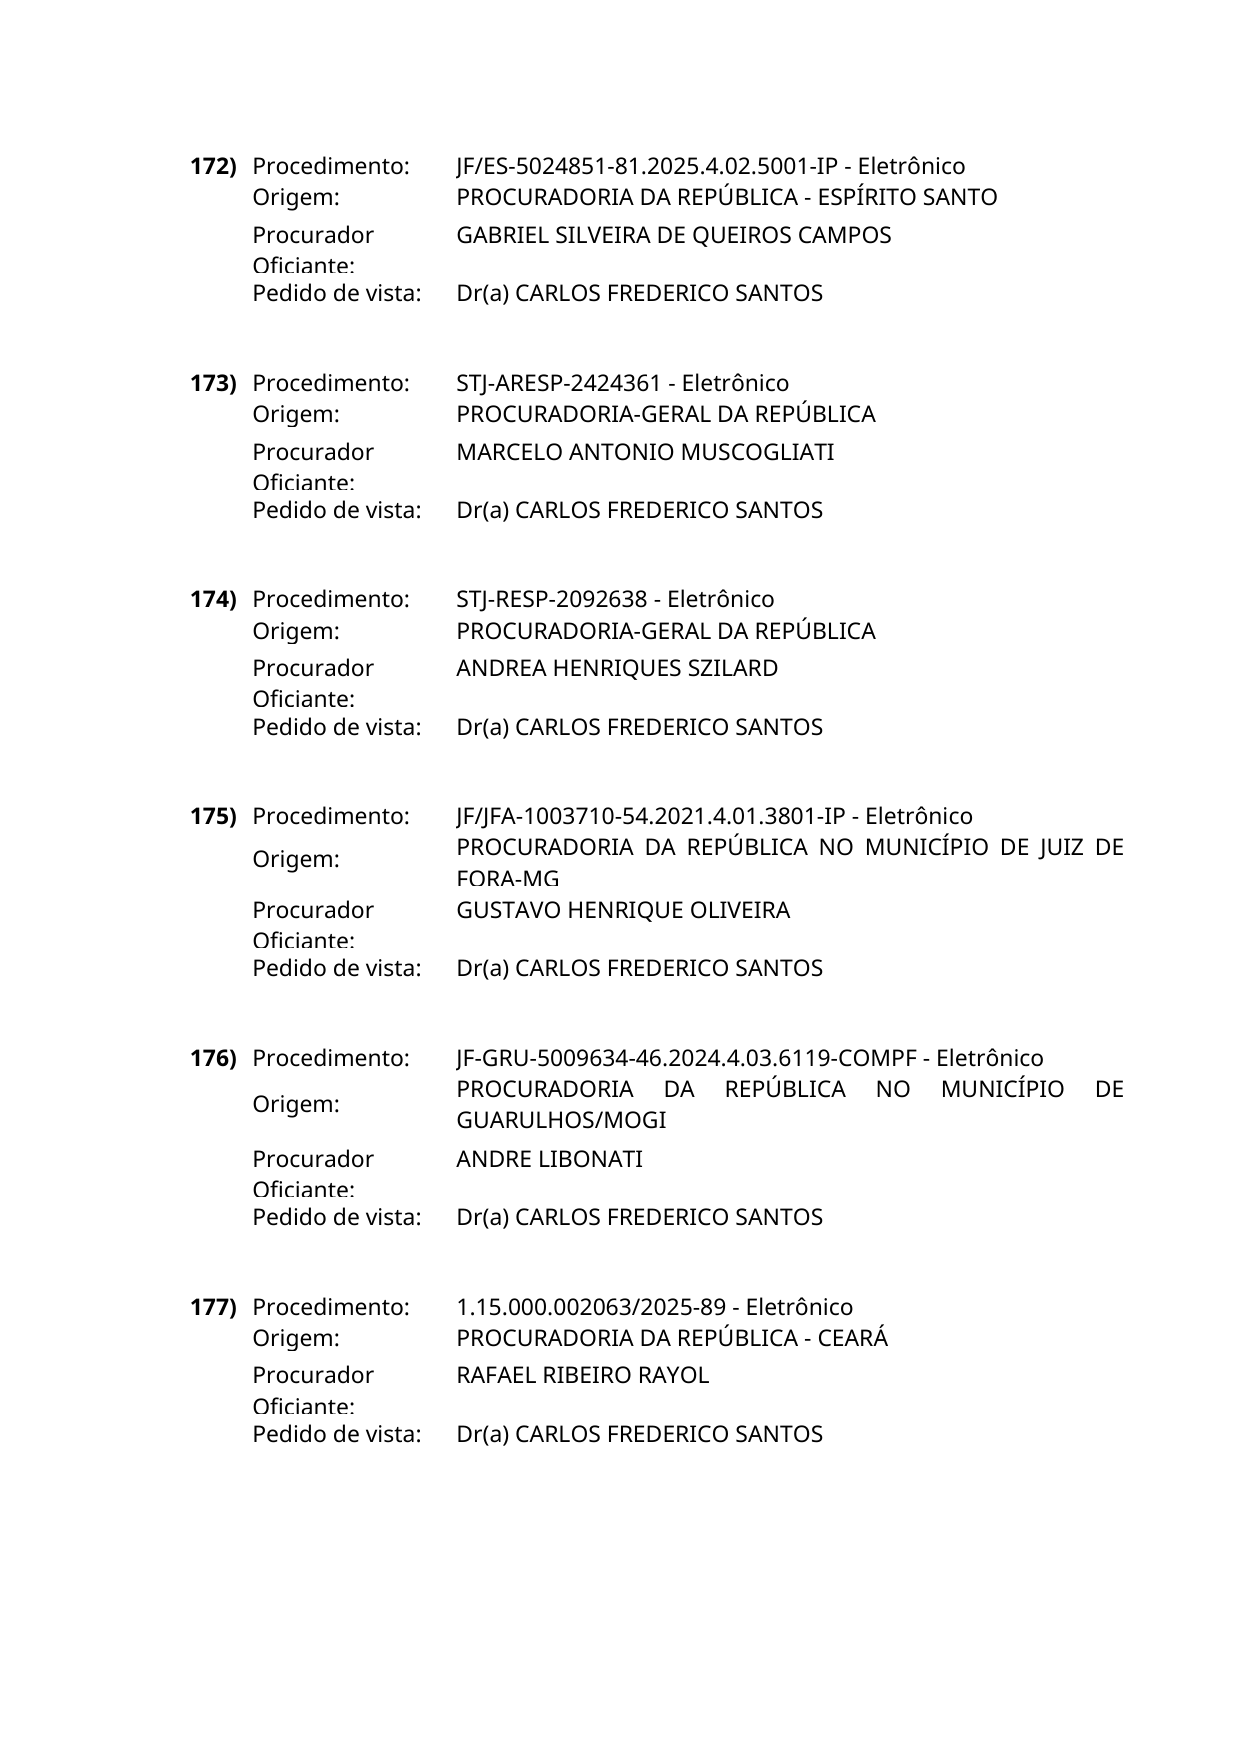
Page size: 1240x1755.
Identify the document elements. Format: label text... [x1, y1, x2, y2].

table_cell [1125, 1197, 1239, 1201]
table_cell [0, 1042, 189, 1071]
table_cell [252, 490, 456, 494]
table_cell [190, 398, 252, 427]
table_cell [0, 652, 189, 704]
table_cell [1125, 1351, 1239, 1359]
table_cell [190, 706, 252, 710]
table_cell [1125, 427, 1239, 435]
table_cell [252, 210, 456, 219]
table_cell JF-GRU-5009634-46.2024.4.03.6119-COMPF - Eletrônico [456, 1042, 1125, 1071]
table_cell [190, 1232, 252, 1290]
table_cell [190, 885, 252, 894]
table_header Pedido de vista: [252, 710, 456, 739]
table_cell Procurador Oficiante: [252, 1359, 456, 1413]
table_cell [1125, 273, 1239, 277]
table_cell [190, 1351, 252, 1359]
table_cell [0, 831, 189, 885]
table_cell [456, 273, 1125, 277]
table_cell [190, 219, 252, 271]
table_cell GABRIEL SILVEIRA DE QUEIROS CAMPOS [456, 219, 1125, 271]
table_cell [0, 435, 189, 487]
table_cell [190, 277, 252, 308]
table_cell [1125, 706, 1239, 710]
table_cell [190, 983, 252, 1042]
table_cell [252, 308, 456, 367]
table_header [1125, 0, 1239, 150]
table_cell [0, 710, 189, 742]
table_cell [0, 742, 189, 800]
table_cell [0, 219, 189, 271]
table_header Dr(a) CARLOS FREDERICO SANTOS [456, 494, 1125, 523]
table_cell 172) [190, 150, 252, 179]
table_cell [456, 644, 1125, 652]
table_cell [190, 435, 252, 487]
table_cell [190, 210, 252, 219]
table_cell [0, 494, 189, 525]
table_cell [0, 1290, 189, 1319]
table_cell [0, 398, 189, 427]
table_cell 177) [190, 1290, 252, 1319]
table_cell 174) [190, 583, 252, 612]
table_cell [456, 427, 1125, 435]
table_header Pedido de vista: [252, 1418, 456, 1447]
table_cell [1125, 952, 1239, 983]
table_cell [456, 308, 1125, 367]
table_cell [1125, 894, 1239, 946]
table_cell [0, 644, 189, 652]
table_cell STJ-ARESP-2424361 - Eletrônico [456, 367, 1125, 396]
table_cell [0, 150, 189, 179]
table_cell [1125, 885, 1239, 894]
table_cell [190, 494, 252, 525]
table_cell [190, 1143, 252, 1194]
table_cell [252, 644, 456, 652]
table_cell Procedimento: [252, 1042, 456, 1071]
table_cell [456, 210, 1125, 219]
table_cell [0, 952, 189, 983]
table_cell [1125, 652, 1239, 704]
table_cell [252, 948, 456, 952]
table_cell Procedimento: [252, 583, 456, 612]
table_cell [1125, 615, 1239, 644]
table_cell [1125, 1201, 1239, 1232]
table_cell [252, 1232, 456, 1290]
table_cell [0, 1197, 189, 1201]
table_cell Origem: [252, 1073, 456, 1134]
table_cell [0, 800, 189, 829]
table_cell [0, 1232, 189, 1290]
table_header Dr(a) CARLOS FREDERICO SANTOS [456, 1418, 1125, 1447]
table_cell [0, 1351, 189, 1359]
table_cell JF/JFA-1003710-54.2021.4.01.3801-IP - Eletrônico [456, 800, 1125, 829]
table_cell [190, 652, 252, 704]
table_cell [0, 210, 189, 219]
table_cell [190, 273, 252, 277]
table_cell [190, 1322, 252, 1351]
table_cell ANDRE LIBONATI [456, 1143, 1125, 1194]
table_cell Origem: [252, 398, 456, 427]
table_cell ANDREA HENRIQUES SZILARD [456, 652, 1125, 704]
table_cell [1125, 1290, 1239, 1319]
table_cell [1125, 1143, 1239, 1194]
table_cell [456, 1413, 1125, 1417]
table_cell [252, 983, 456, 1042]
table_header [190, 0, 252, 150]
table_cell [0, 1322, 189, 1351]
table_cell [190, 308, 252, 367]
table_cell Origem: [252, 1322, 456, 1351]
table_cell [0, 706, 189, 710]
table_cell [0, 885, 189, 894]
table_cell [252, 742, 456, 800]
table_cell Procedimento: [252, 367, 456, 396]
table_cell [1125, 219, 1239, 271]
table_cell [190, 1073, 252, 1134]
table_cell [1125, 525, 1239, 583]
table_cell [1125, 150, 1239, 179]
table_cell [0, 1359, 189, 1411]
table_cell [1125, 983, 1239, 1042]
table_cell [0, 308, 189, 367]
table_cell [456, 885, 1125, 894]
table_cell [1125, 210, 1239, 219]
table_cell [252, 273, 456, 277]
table_header Dr(a) CARLOS FREDERICO SANTOS [456, 277, 1125, 306]
table_cell Procurador Oficiante: [252, 435, 456, 489]
table_cell [1125, 398, 1239, 427]
table_cell [1125, 831, 1239, 885]
table_cell [0, 277, 189, 308]
table_cell [0, 273, 189, 277]
table_cell [252, 1413, 456, 1417]
table_cell Procedimento: [252, 800, 456, 829]
table_cell PROCURADORIA DA REPÚBLICA NO MUNICÍPIO DE GUARULHOS/MOGI [456, 1073, 1125, 1134]
table_cell [1125, 710, 1239, 742]
table_cell [1125, 181, 1239, 210]
table_cell [0, 181, 189, 210]
table_cell [456, 1197, 1125, 1201]
table_cell [1125, 1232, 1239, 1290]
table_cell [456, 742, 1125, 800]
table_cell [252, 1134, 456, 1142]
table_cell [456, 525, 1125, 583]
table_cell [0, 1413, 189, 1417]
table_cell [252, 1351, 456, 1359]
table_cell [190, 831, 252, 885]
table_cell [1125, 800, 1239, 829]
table_header Dr(a) CARLOS FREDERICO SANTOS [456, 952, 1125, 981]
table_cell [190, 1134, 252, 1142]
table_cell [252, 706, 456, 710]
table_cell Origem: [252, 831, 456, 885]
table_header Pedido de vista: [252, 494, 456, 523]
table_cell RAFAEL RIBEIRO RAYOL [456, 1359, 1125, 1411]
table_cell [190, 710, 252, 742]
table_cell [456, 983, 1125, 1042]
table_cell [0, 367, 189, 396]
table_cell [190, 1201, 252, 1232]
table_cell [1125, 494, 1239, 525]
table_cell Procurador Oficiante: [252, 1143, 456, 1197]
table_cell [190, 894, 252, 946]
table_cell [0, 615, 189, 644]
table_header [0, 0, 189, 150]
table_cell [190, 1197, 252, 1201]
table_cell [456, 1134, 1125, 1142]
table_cell [1125, 1322, 1239, 1351]
table_cell PROCURADORIA-GERAL DA REPÚBLICA [456, 615, 1125, 644]
table_cell [0, 490, 189, 494]
table_cell [0, 948, 189, 952]
table_cell [1125, 1134, 1239, 1142]
table_cell [0, 1201, 189, 1232]
table_cell [0, 894, 189, 946]
table_header [456, 0, 1125, 150]
table_cell [456, 1351, 1125, 1359]
table_cell [190, 948, 252, 952]
table_cell [1125, 948, 1239, 952]
table_cell [252, 427, 456, 435]
table_cell 1.15.000.002063/2025-89 - Eletrônico [456, 1290, 1125, 1319]
table_header Dr(a) CARLOS FREDERICO SANTOS [456, 710, 1125, 739]
table_cell Procurador Oficiante: [252, 894, 456, 948]
table_cell [190, 181, 252, 210]
table_cell GUSTAVO HENRIQUE OLIVEIRA [456, 894, 1125, 946]
table_cell Procedimento: [252, 1290, 456, 1319]
table_cell [0, 1418, 189, 1449]
table_cell [190, 952, 252, 983]
table_cell [0, 1143, 189, 1194]
table_header Pedido de vista: [252, 1201, 456, 1230]
table_cell [0, 583, 189, 612]
table_header Pedido de vista: [252, 277, 456, 306]
table_cell [456, 948, 1125, 952]
table_cell [0, 983, 189, 1042]
table_cell [1125, 308, 1239, 367]
table_cell JF/ES-5024851-81.2025.4.02.5001-IP - Eletrônico [456, 150, 1125, 179]
table_cell [190, 1359, 252, 1411]
table_cell [1125, 644, 1239, 652]
table_cell STJ-RESP-2092638 - Eletrônico [456, 583, 1125, 612]
table_cell [190, 742, 252, 800]
table_cell [1125, 1413, 1239, 1417]
table_cell [190, 644, 252, 652]
table_cell Origem: [252, 181, 456, 210]
table_header Pedido de vista: [252, 952, 456, 981]
table_cell [1125, 277, 1239, 308]
table_cell [456, 1232, 1125, 1290]
table_cell [0, 1073, 189, 1134]
table_cell [1125, 1073, 1239, 1134]
table_cell [252, 885, 456, 894]
table_cell Origem: [252, 615, 456, 644]
table_cell [252, 1197, 456, 1201]
table_cell PROCURADORIA DA REPÚBLICA - CEARÁ [456, 1322, 1125, 1351]
table_cell 173) [190, 367, 252, 396]
table_cell 175) [190, 800, 252, 829]
table_cell PROCURADORIA-GERAL DA REPÚBLICA [456, 398, 1125, 427]
table_cell [456, 706, 1125, 710]
table_cell [252, 525, 456, 583]
table_cell [0, 1134, 189, 1142]
table_cell [1125, 1042, 1239, 1071]
table_cell [0, 427, 189, 435]
table_cell Procurador Oficiante: [252, 652, 456, 706]
table_cell [190, 615, 252, 644]
table_header Dr(a) CARLOS FREDERICO SANTOS [456, 1201, 1125, 1230]
table_cell [1125, 1418, 1239, 1449]
table_cell [0, 525, 189, 583]
table_cell 176) [190, 1042, 252, 1071]
table_cell [1125, 435, 1239, 487]
table_cell MARCELO ANTONIO MUSCOGLIATI [456, 435, 1125, 487]
table_cell [1125, 1359, 1239, 1411]
table_cell [1125, 583, 1239, 612]
table_cell PROCURADORIA DA REPÚBLICA - ESPÍRITO SANTO [456, 181, 1125, 210]
table_cell [1125, 367, 1239, 396]
table_cell PROCURADORIA DA REPÚBLICA NO MUNICÍPIO DE JUIZ DE FORA-MG [456, 831, 1125, 885]
table_cell [190, 490, 252, 494]
table_cell [190, 427, 252, 435]
table_cell Procurador Oficiante: [252, 219, 456, 273]
table_cell Procedimento: [252, 150, 456, 179]
table_cell [190, 525, 252, 583]
table_cell [456, 490, 1125, 494]
table_cell [1125, 742, 1239, 800]
table_cell [190, 1413, 252, 1417]
table_header [252, 0, 456, 150]
table_cell [1125, 490, 1239, 494]
table_cell [190, 1418, 252, 1449]
